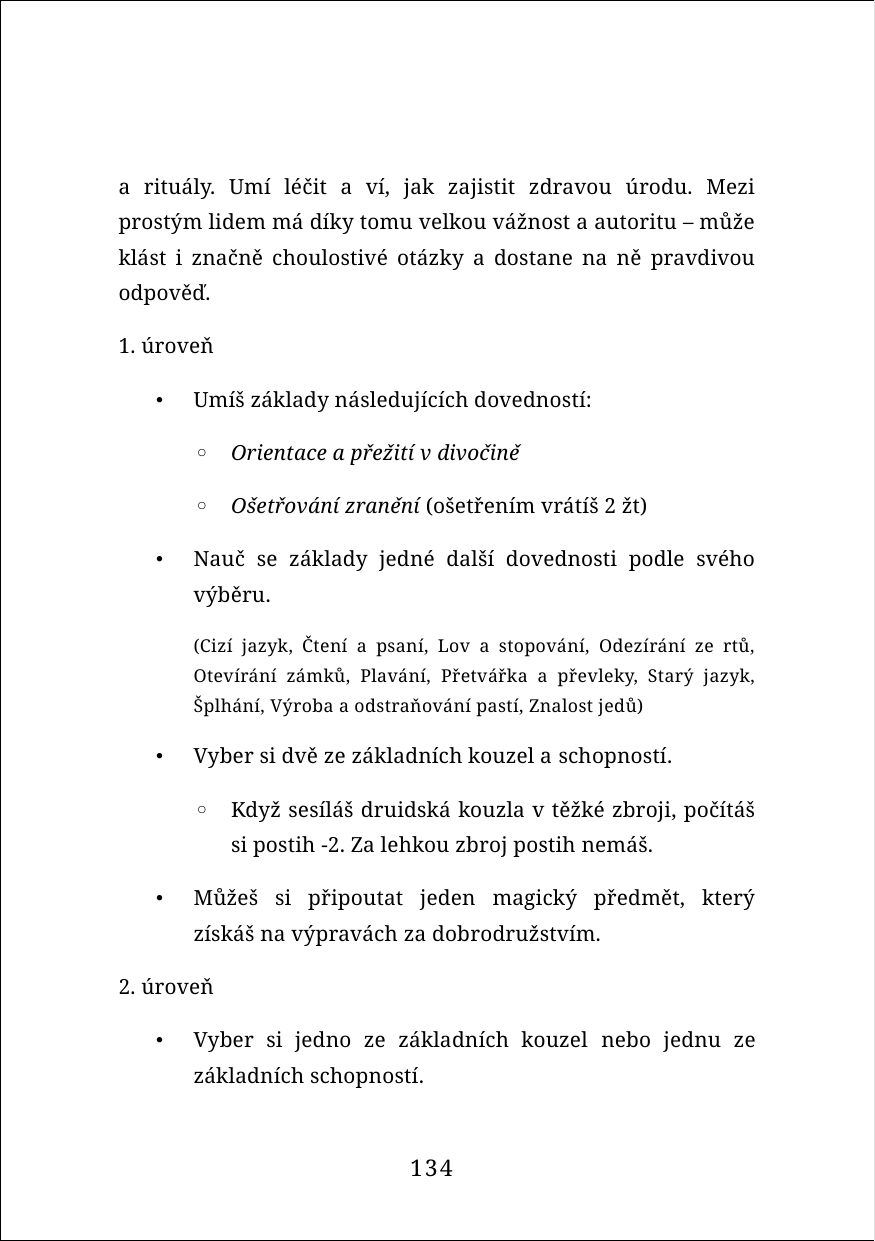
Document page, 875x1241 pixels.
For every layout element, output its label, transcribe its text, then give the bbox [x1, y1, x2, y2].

text a rituály. Umí léčit a ví, jak zajistit zdravou úrodu. Mezi prostým lidem má díky tomu velkou vážnost a autoritu – může klást i značně choulostivé otázky a dostane na ně pravdivou odpověď. [118, 172, 756, 307]
list Umíš základy následujících dovedností: [156, 385, 756, 413]
list Můžeš si připoutat jeden magický předmět, který získáš na výpravách za dobrodružstvím. [156, 883, 756, 947]
text 1. úroveň [118, 332, 756, 360]
list Vyber si dvě ze základních kouzel a schopností. [156, 742, 756, 770]
list Když sesíláš druidská kouzla v těžké zbroji, počítáš si postih -2. Za lehkou zbroj postih nemáš. [193, 795, 756, 859]
list (Cizí jazyk, Čtení a psaní, Lov a stopování, Odezírání ze rtů, Otevírání zámků, Plavání, Přetvářka a převleky, Starý jazyk, Šplhání, Výroba a odstraňování pastí, Znalost jedů) [156, 633, 756, 718]
list Vyber si jedno ze základních kouzel nebo jednu ze základních schopností. [156, 1026, 756, 1089]
list Ošetřování zranění (ošetřením vrátíš 2 žt) [193, 491, 756, 520]
list Orientace a přežití v divočině [193, 438, 756, 466]
list Nauč se základy jedné další dovednosti podle svého výběru. [156, 544, 756, 608]
text 2. úroveň [118, 972, 756, 1001]
